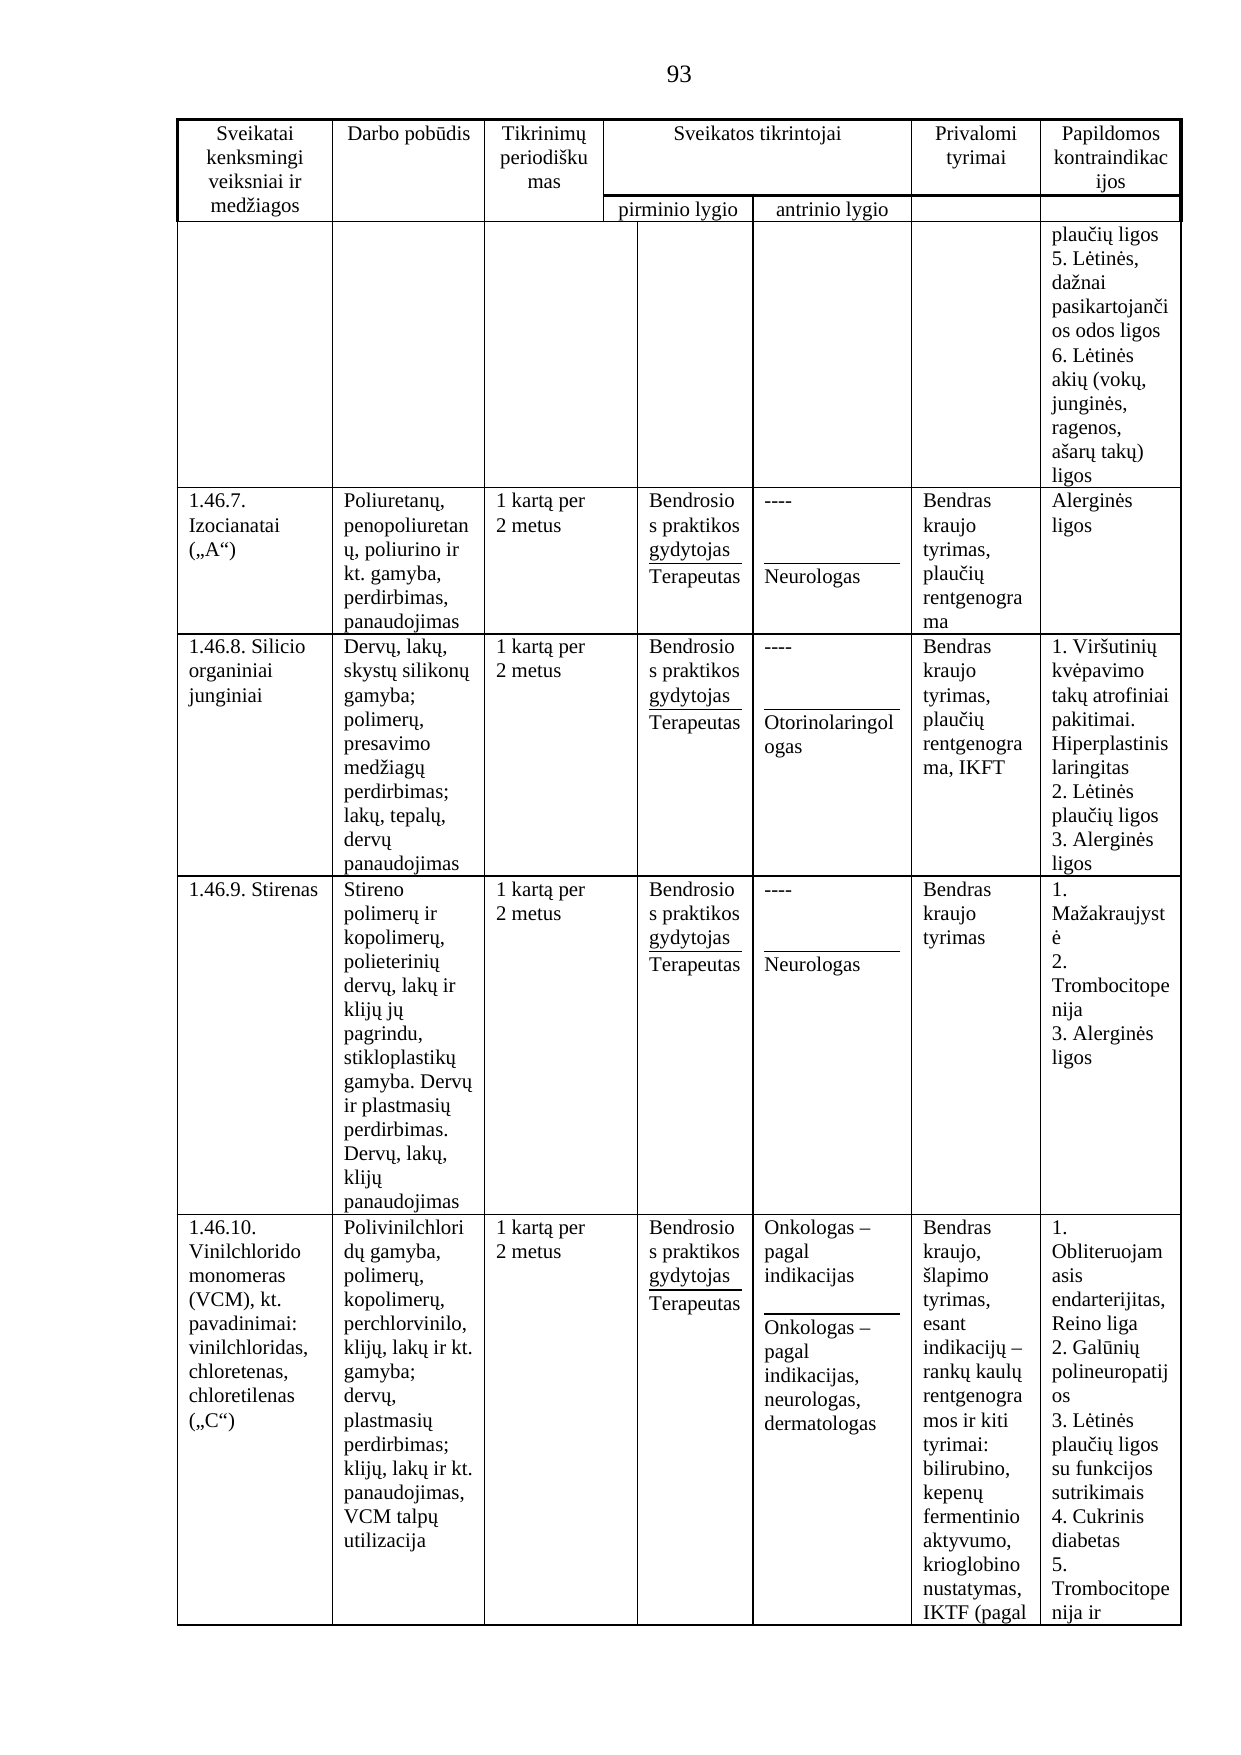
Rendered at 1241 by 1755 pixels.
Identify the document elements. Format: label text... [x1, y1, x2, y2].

table_cell ---- Neurologas [754, 488, 911, 633]
table_cell 1. Obliteruojamasis endarterijitas, Reino liga 2. Galūnių polineuropatijos 3. Lėtinės plaučių ligos su funkcijos sutrikimais 4. Cukrinis diabetas 5. Trombocitopenija ir [1041, 1215, 1180, 1624]
table_cell plaučių ligos 5. Lėtinės, dažnai pasikartojančios odos ligos 6. Lėtinės akių (vokų, junginės, ragenos, ašarų takų) ligos [1041, 222, 1180, 487]
table_cell [1041, 197, 1179, 221]
table_cell ---- Neurologas [754, 877, 911, 1213]
table_cell Onkologas – pagal indikacijas Onkologas – pagal indikacijas, neurologas, dermatologas [754, 1215, 911, 1624]
table_cell Bendras kraujo tyrimas [912, 877, 1040, 1213]
table_cell 1.46.10. Vinilchlorido monomeras (VCM), kt. pavadinimai: vinilchloridas, chloretenas, chloretilenas („C“) [178, 1215, 332, 1624]
table_cell Bendrosios praktikos gydytojas Terapeutas [638, 635, 752, 875]
table_cell 1 kartą per 2 metus [485, 635, 637, 875]
table_cell Alerginės ligos [1041, 488, 1180, 633]
table_cell Bendrosios praktikos gydytojas Terapeutas [638, 1215, 752, 1624]
table_cell Bendras kraujo tyrimas, plaučių rentgenograma, IKFT [912, 635, 1040, 875]
table_cell Bendrosios praktikos gydytojas Terapeutas [638, 877, 752, 1213]
table_cell 1.46.9. Stirenas [178, 877, 332, 1213]
table_cell [912, 197, 1040, 221]
table_header Tikrinimų periodiškumas [485, 121, 603, 221]
table_cell [912, 222, 1040, 487]
table_cell [485, 222, 637, 487]
table_header Darbo pobūdis [333, 121, 484, 221]
table_cell Bendras kraujo tyrimas, plaučių rentgenograma [912, 488, 1040, 633]
table_cell Stireno polimerų ir kopolimerų, polieterinių dervų, lakų ir klijų jų pagrindu, stikloplastikų gamyba. Dervų ir plastmasių perdirbimas. Dervų, lakų, klijų panaudojimas [333, 877, 484, 1213]
table_header Papildomos kontraindikacijos [1041, 121, 1179, 193]
table_cell Poliuretanų, penopoliuretanų, poliurino ir kt. gamyba, perdirbimas, panaudojimas [333, 488, 484, 633]
table_cell ---- Otorinolaringologas [754, 635, 911, 875]
table_cell 1 kartą per 2 metus [485, 488, 637, 633]
table_cell antrinio lygio [754, 197, 911, 221]
table_cell pirminio lygio [604, 197, 752, 221]
table_cell 1.46.8. Silicio organiniai junginiai [178, 635, 332, 875]
table_cell Bendrosios praktikos gydytojas Terapeutas [638, 488, 752, 633]
table_cell Bendras kraujo, šlapimo tyrimas, esant indikacijų – rankų kaulų rentgenogramos ir kiti tyrimai: bilirubino, kepenų fermentinio aktyvumo, krioglobino nustatymas, IKTF (pagal [912, 1215, 1040, 1624]
table_cell [333, 222, 484, 487]
table_cell 1. Mažakraujystė 2. Trombocitopenija 3. Alerginės ligos [1041, 877, 1180, 1213]
table_header Sveikatos tikrintojai [604, 121, 911, 193]
table_cell [178, 222, 332, 487]
table_cell Dervų, lakų, skystų silikonų gamyba; polimerų, presavimo medžiagų perdirbimas; lakų, tepalų, dervų panaudojimas [333, 635, 484, 875]
table_cell Polivinilchloridų gamyba, polimerų, kopolimerų, perchlorvinilo, klijų, lakų ir kt. gamyba; dervų, plastmasių perdirbimas; klijų, lakų ir kt. panaudojimas, VCM talpų utilizacija [333, 1215, 484, 1624]
table_cell 1 kartą per 2 metus [485, 877, 637, 1213]
table_cell 1 kartą per 2 metus [485, 1215, 637, 1624]
table_cell [754, 222, 911, 487]
table_cell 1. Viršutinių kvėpavimo takų atrofiniai pakitimai. Hiperplastinis laringitas 2. Lėtinės plaučių ligos 3. Alerginės ligos [1041, 635, 1180, 875]
table_header Privalomi tyrimai [912, 121, 1040, 193]
table_cell 1.46.7. Izocianatai („A“) [178, 488, 332, 633]
table_header Sveikatai kenksmingi veiksniai ir medžiagos [179, 121, 332, 221]
table_cell [638, 222, 752, 487]
